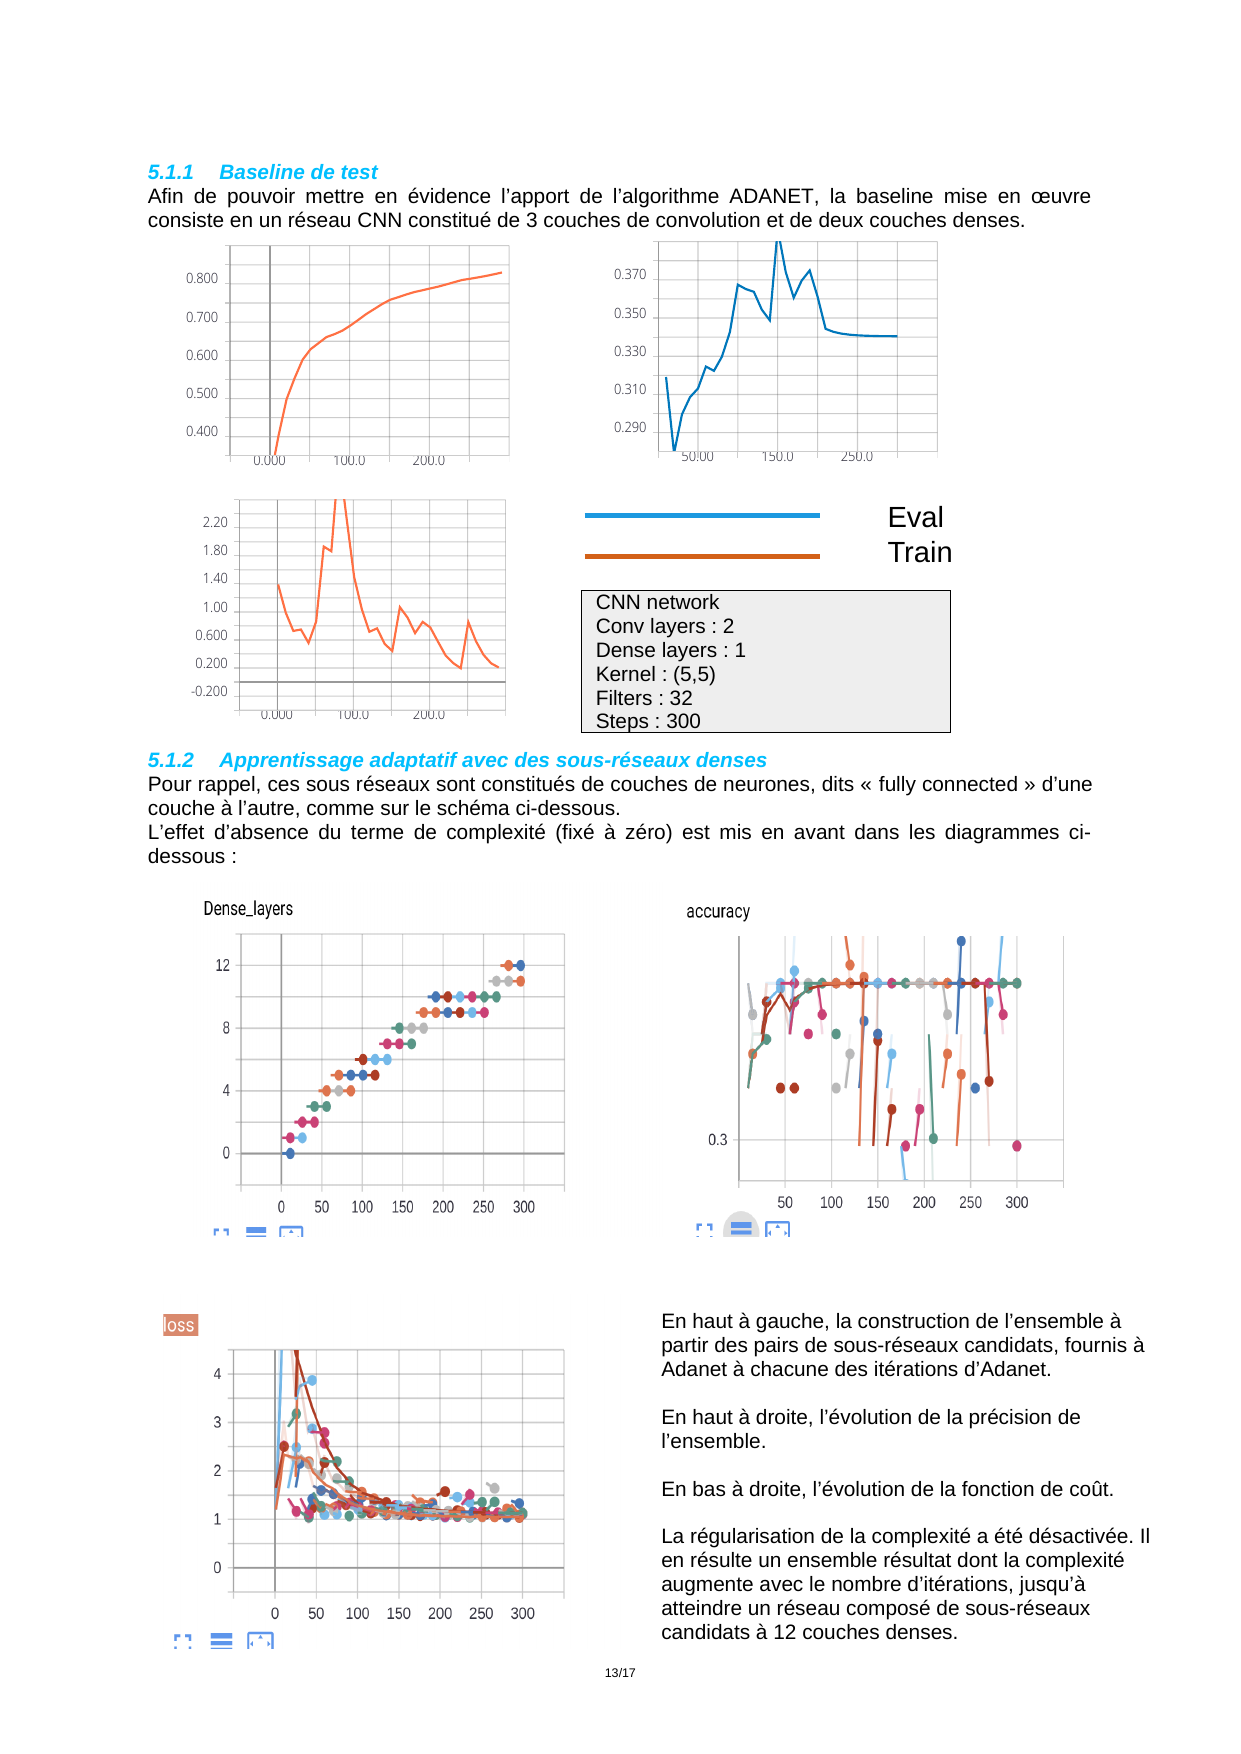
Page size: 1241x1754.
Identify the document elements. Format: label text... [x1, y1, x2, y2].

text Pour rappel, ces sous réseaux sont constitués de couches de neurones, dits « fully connected » d’une couche à l’autre, comme sur le schéma ci-dessous. [148, 772, 1092, 819]
picture [670, 882, 1143, 1237]
text Afin de pouvoir mettre en évidence l’apport de l’algorithme ADANET, la baseline mise en œuvre consiste en un réseau CNN constitué de 3 couches de convolution et de deux couches denses. [148, 184, 1092, 232]
subtitle Apprentissage adaptatif avec des sous-réseaux denses [148, 748, 1092, 772]
picture [190, 882, 663, 1237]
subtitle Baseline de test [148, 160, 1092, 184]
text L’effet d’absence du terme de complexité (fixé à zéro) est mis en avant dans les diagrammes ci-dessous : [148, 819, 1092, 867]
picture [147, 1294, 621, 1649]
